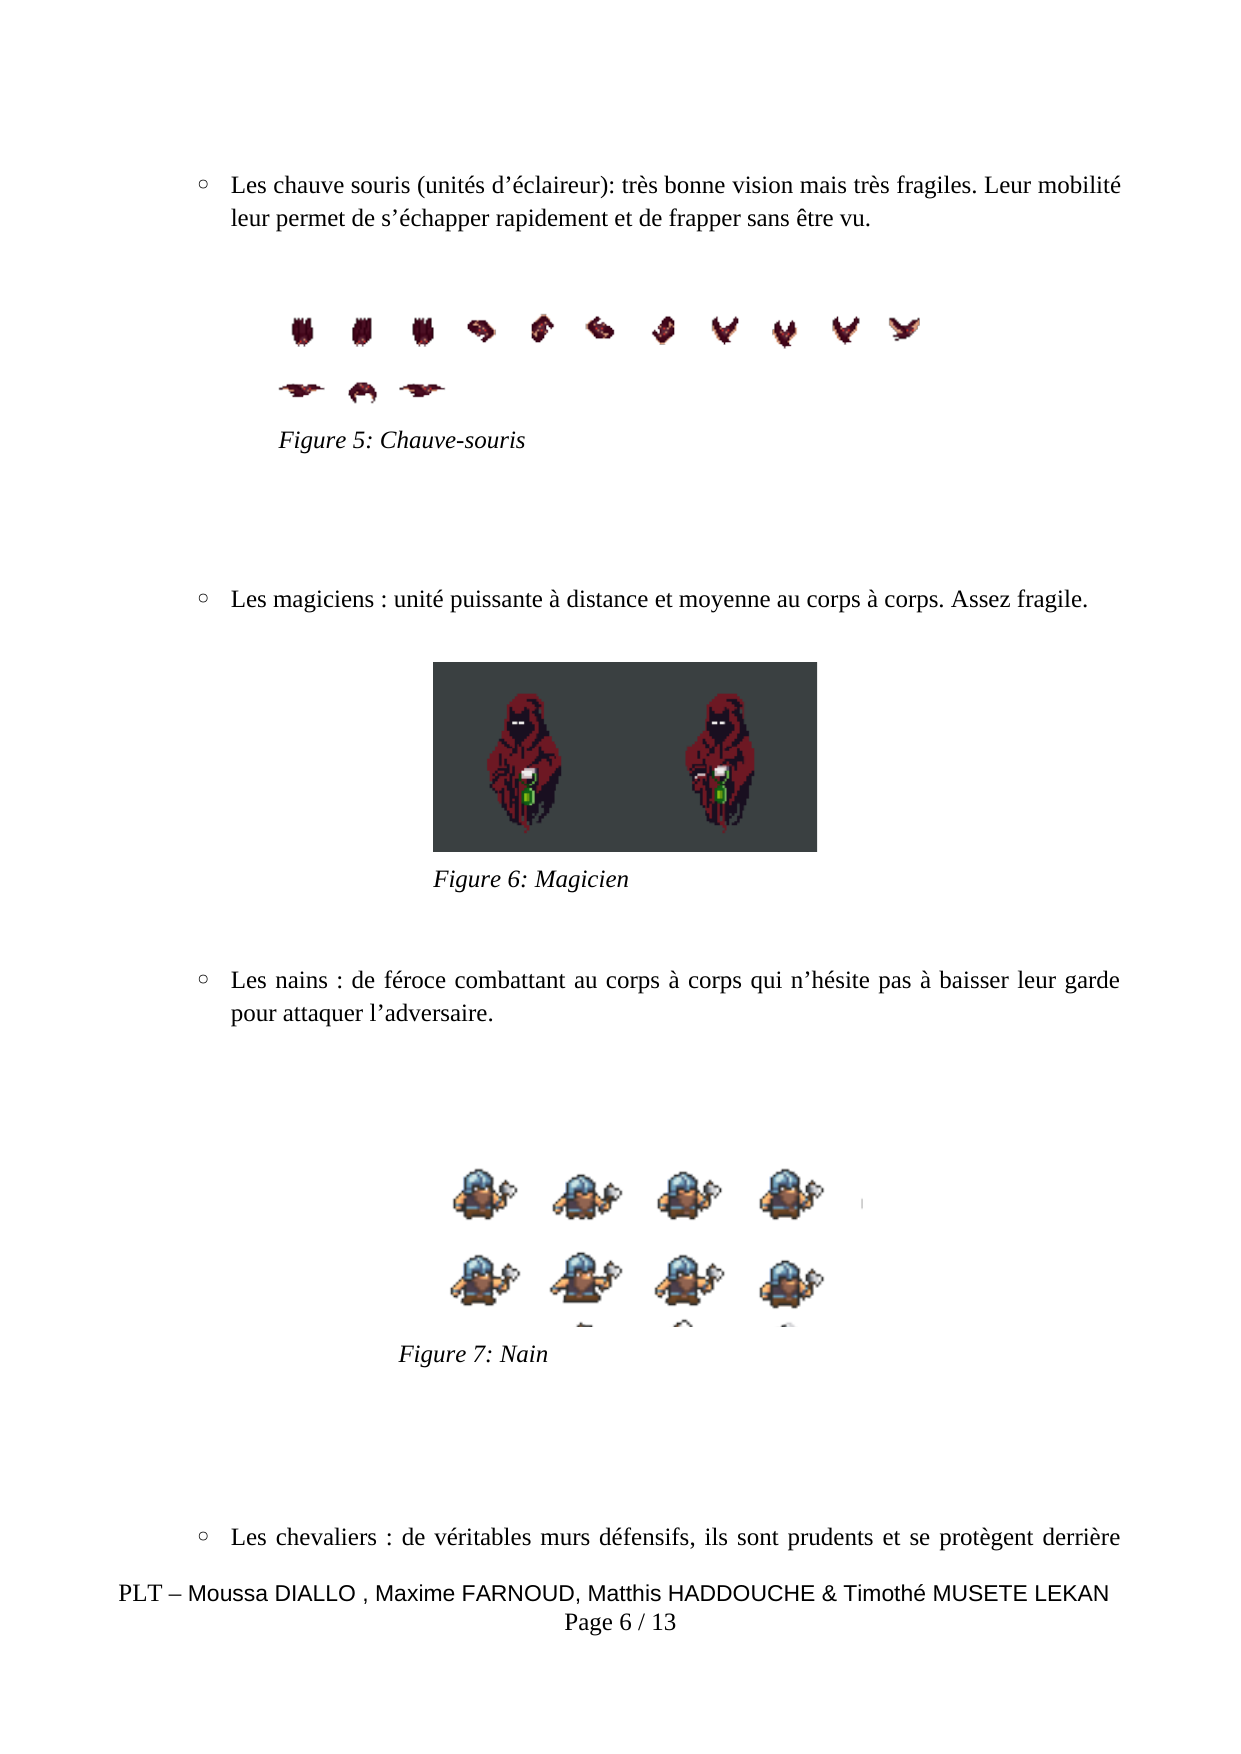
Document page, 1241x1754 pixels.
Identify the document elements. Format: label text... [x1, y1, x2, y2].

text Figure 6: Magicien [433, 852, 817, 893]
list Les nains : de féroce combattant au corps à corps qui n’hésite pas à baisser leur garde pour attaquer l’adversaire. [193, 965, 1122, 1027]
text Figure 5: Chauve-souris [278, 414, 949, 454]
list Les magiciens : unité puissante à distance et moyenne au corps à corps. Assez fragile. [193, 584, 1122, 613]
list Figure 7: Nain [398, 1099, 862, 1367]
picture [433, 662, 818, 852]
picture [278, 295, 935, 414]
list Les chauve souris (unités d’éclaireur): très bonne vision mais très fragiles. Leur mobilité leur permet de s’échapper rapidement et de frapper sans être vu. [193, 170, 1122, 232]
list Les chevaliers : de véritables murs défensifs, ils sont prudents et se protègent derrière [193, 1522, 1122, 1550]
